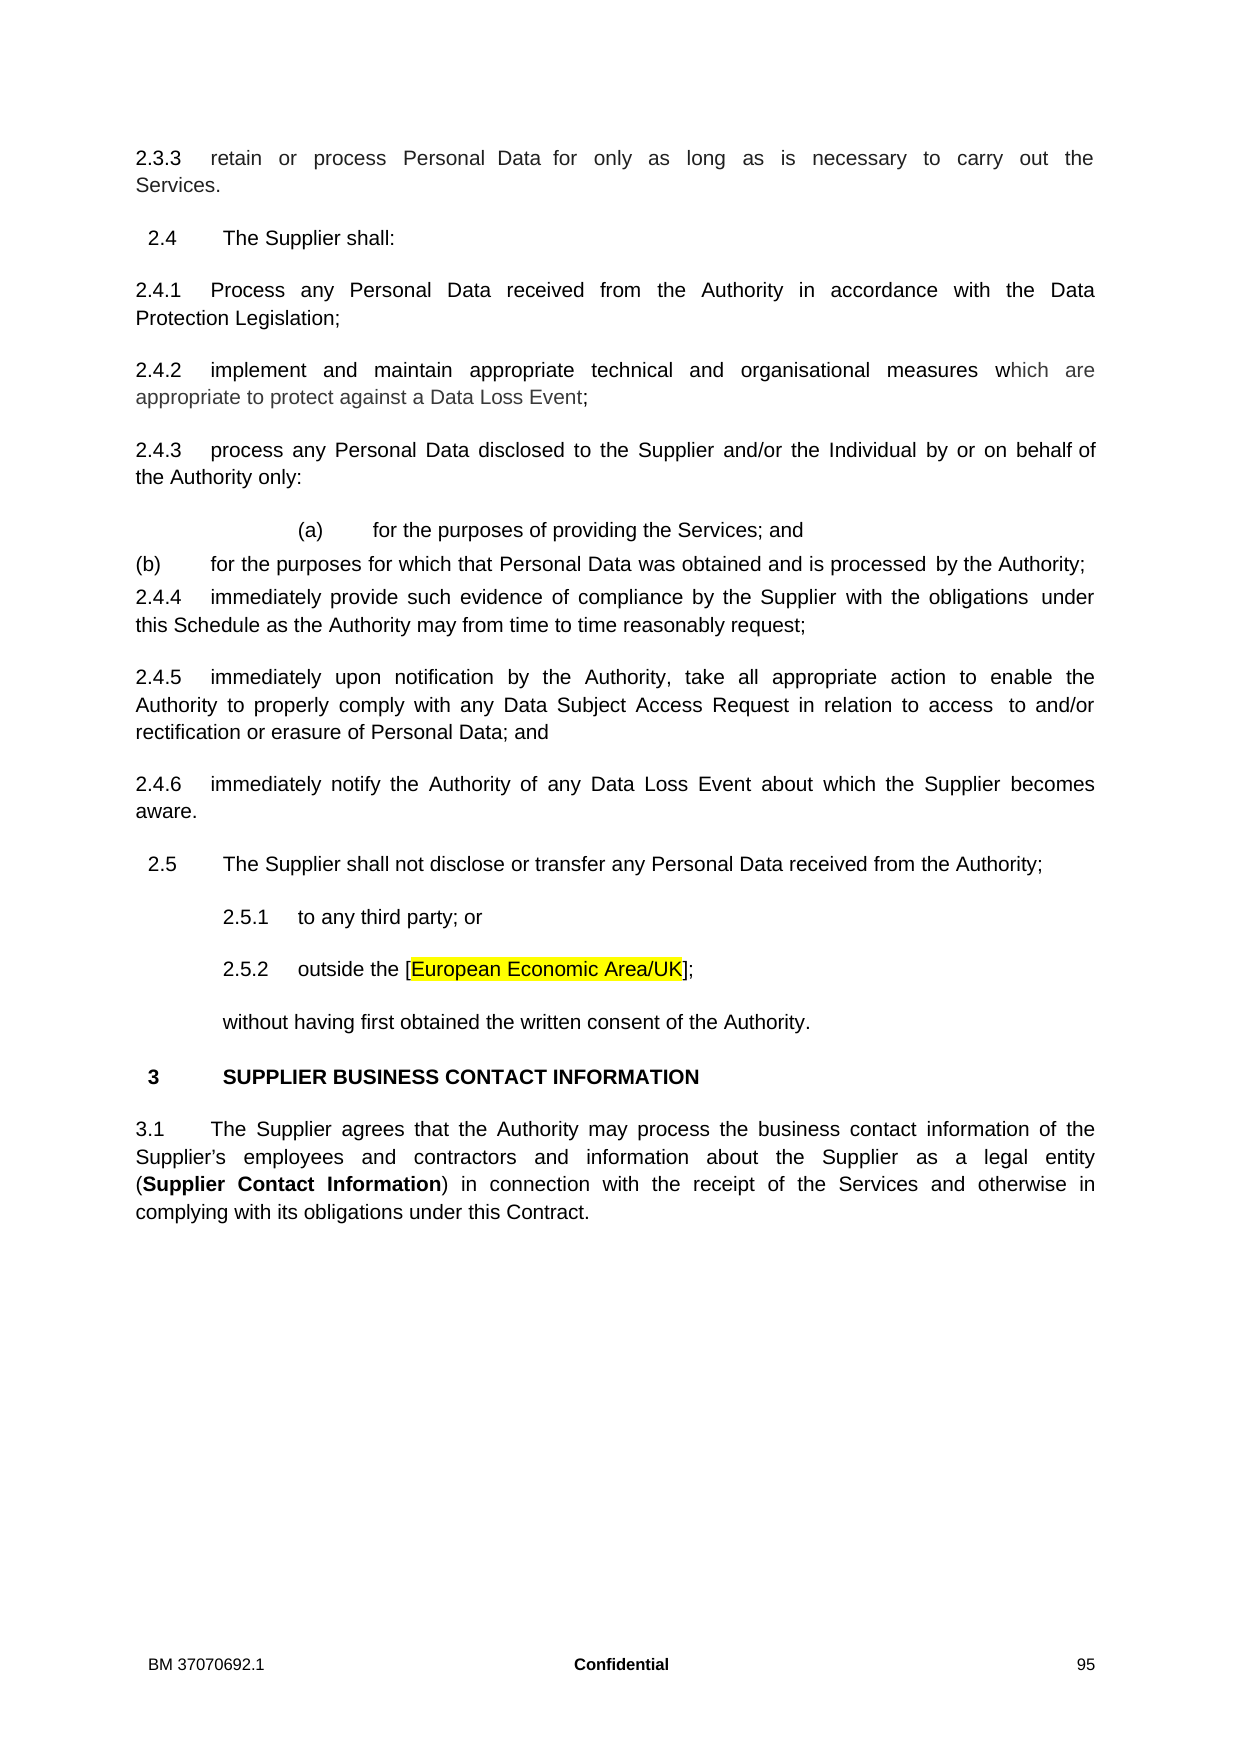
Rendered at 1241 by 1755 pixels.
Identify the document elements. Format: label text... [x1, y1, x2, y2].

text without having first obtained the written consent of the Authority. [223, 1009, 1107, 1033]
list for the purposes of providing the Services; and [298, 518, 1107, 542]
list Process any Personal Data received from the Authority in accordance with the Data Protection Legislation; [135, 278, 1096, 329]
list immediately notify the Authority of any Data Loss Event about which the Supplier becomes aware. [135, 772, 1096, 823]
subtitle SUPPLIER BUSINESS CONTACT INFORMATION [148, 1064, 1107, 1088]
list The Supplier shall not disclose or transfer any Personal Data received from the Authority; [148, 852, 1107, 876]
list implement and maintain appropriate technical and organisational measures which are appropriate to protect against a Data Loss Event; [135, 358, 1096, 409]
list outside the [European Economic Area/UK]; [223, 957, 1107, 981]
list process any Personal Data disclosed to the Supplier and/or the Individual by or on behalf of the Authority only: [135, 438, 1096, 489]
list to any third party; or [223, 905, 1107, 929]
list immediately upon notification by the Authority, take all appropriate action to enable the Authority to properly comply with any Data Subject Access Request in relation to access to and/or rectification or erasure of Personal Data; and [135, 665, 1095, 744]
list for the purposes for which that Personal Data was obtained and is processed by the Authority; [135, 551, 1094, 575]
list The Supplier shall: [148, 225, 1107, 249]
list The Supplier agrees that the Authority may process the business contact information of the Supplier’s employees and contractors and information about the Supplier as a legal entity (Supplier Contact Information) in connection with the receipt of the Services and otherwise in complying with its obligations under this Contract. [135, 1117, 1096, 1224]
list retain or process Personal Data for only as long as is necessary to carry out the Services. [135, 146, 1095, 197]
list immediately provide such evidence of compliance by the Supplier with the obligations under this Schedule as the Authority may from time to time reasonably request; [135, 585, 1095, 636]
